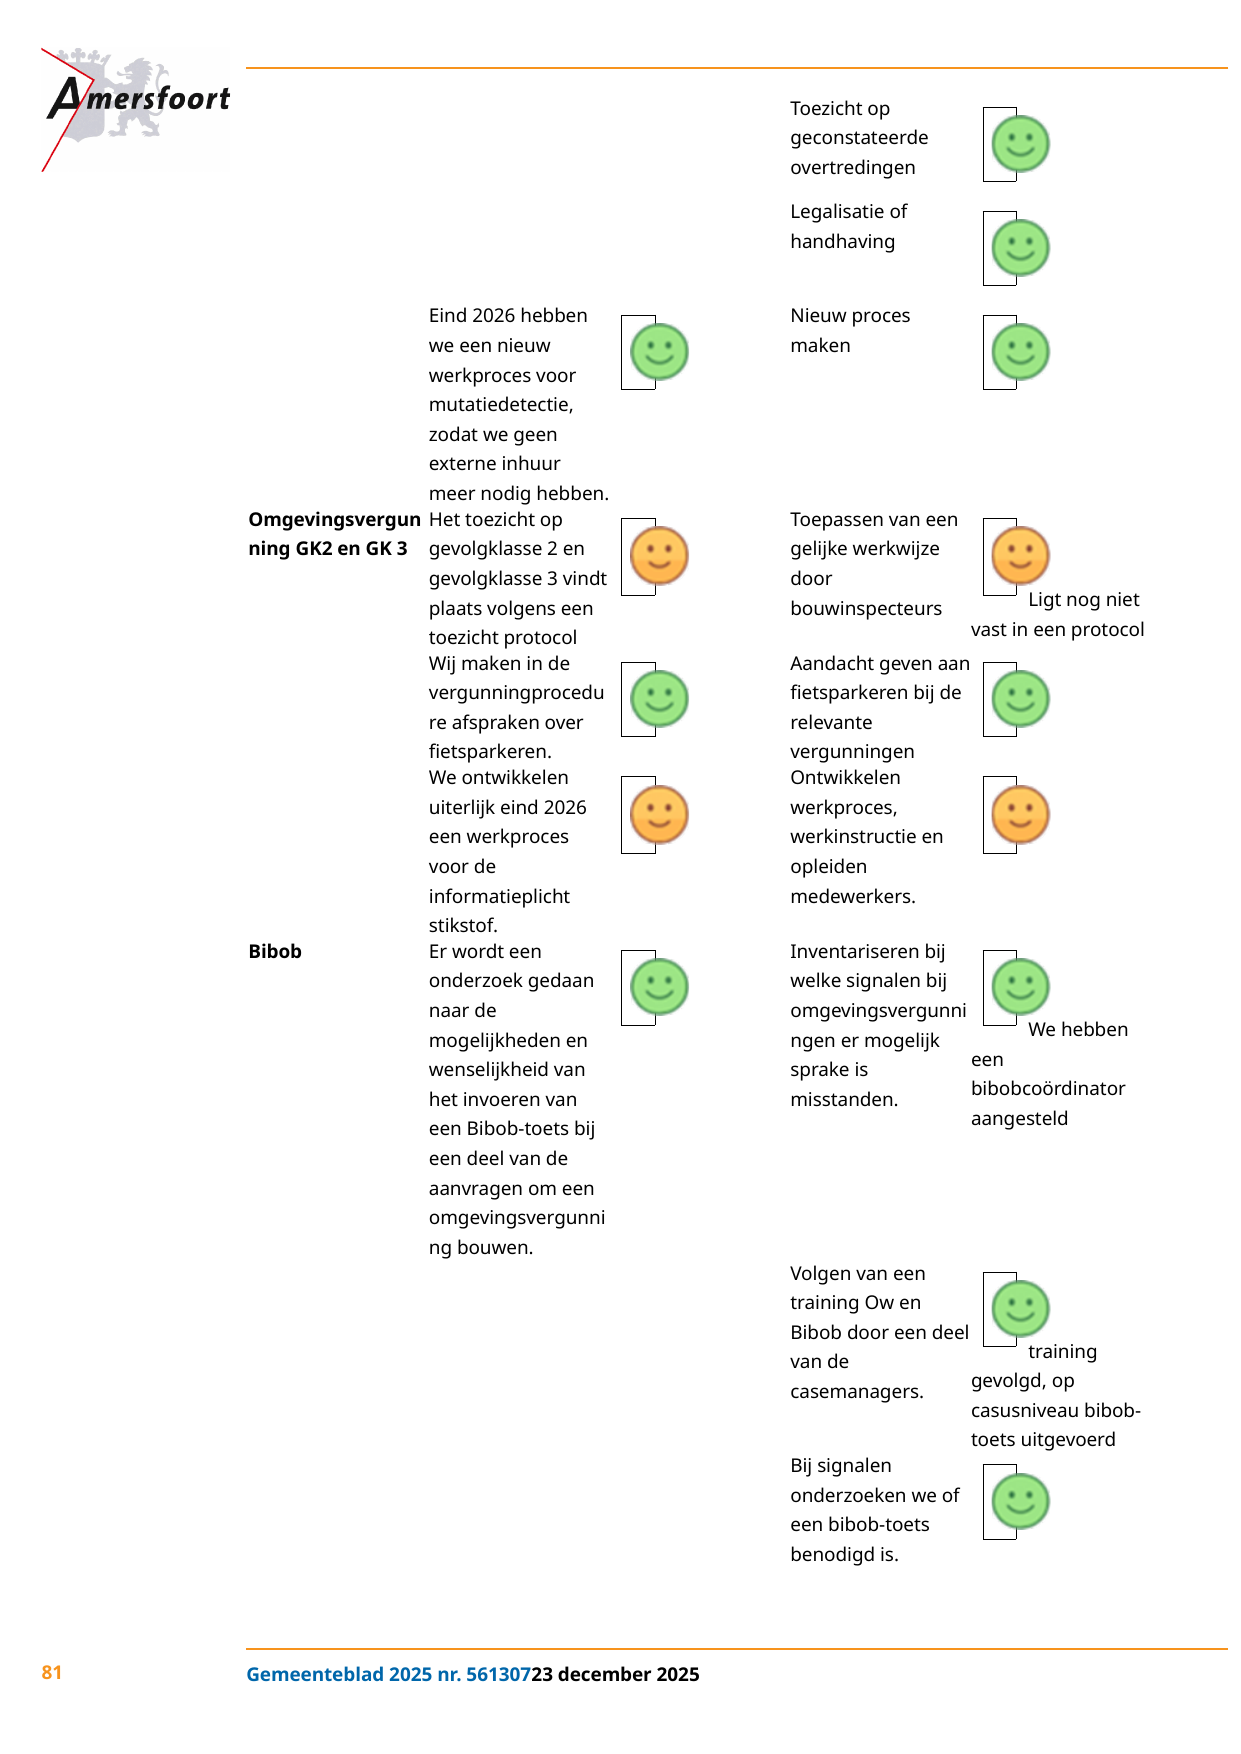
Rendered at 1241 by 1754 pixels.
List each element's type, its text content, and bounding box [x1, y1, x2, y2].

table_cell [429, 1260, 609, 1452]
table_cell [609, 303, 790, 323]
table_cell [429, 199, 609, 303]
table_cell [609, 938, 790, 1260]
picture [630, 526, 690, 586]
table_cell [609, 199, 790, 303]
table_cell Bij signalen onderzoeken we of een bibob-toets benodigd is. [790, 1453, 971, 1567]
table_cell [984, 316, 1016, 323]
table_cell [971, 220, 1152, 303]
table_cell [248, 1260, 429, 1452]
table_cell [971, 303, 1152, 323]
table_cell [248, 1453, 429, 1567]
picture [991, 785, 1051, 845]
table_cell [971, 650, 1152, 727]
table_cell [429, 1453, 609, 1567]
table_cell [984, 324, 1016, 389]
table_cell [248, 95, 429, 303]
table_cell Wij maken in de vergunningprocedure afspraken over fietsparkeren. [429, 650, 609, 764]
table_cell Het toezicht op gevolgklasse 2 en gevolgklasse 3 vindt plaats volgens een toezicht protocol [429, 506, 609, 650]
picture [991, 115, 1051, 173]
table_cell Volgen van een training Ow en Bibob door een deel van de casemanagers. [790, 1260, 971, 1452]
picture [630, 785, 690, 845]
table_cell [248, 303, 429, 506]
table_cell Eind 2026 hebben we een nieuw werkproces voor mutatiedetectie, zodat we geen externe inhuur meer nodig hebben. [429, 303, 609, 506]
table_cell [984, 212, 1016, 219]
table_cell [984, 220, 1016, 285]
table_cell [622, 316, 655, 323]
picture [991, 958, 1051, 1016]
table_cell [984, 728, 1016, 736]
table_cell [609, 506, 790, 650]
table_cell Aandacht geven aan fietsparkeren bij de relevante vergunningen [790, 650, 971, 764]
table_cell Ontwikkelen werkproces, werkinstructie en opleiden medewerkers. [790, 765, 971, 938]
table_cell Toepassen van een gelijke werkwijze door bouwinspecteurs [790, 506, 971, 650]
table_cell [971, 728, 1152, 764]
table_cell Ligt nog niet vast in een protocol [971, 506, 1152, 650]
table_cell [429, 95, 609, 199]
table_cell [609, 95, 790, 199]
table_cell Er wordt een onderzoek gedaan naar de mogelijkheden en wenselijkheid van het invoeren van een Bibob-toets bij een deel van de aanvragen om een omgevingsvergunning bouwen. [429, 938, 609, 1260]
table_cell We hebben een bibobcoördinator aangesteld [971, 938, 1152, 1260]
table_cell We ontwikkelen uiterlijk eind 2026 een werkproces voor de informatieplicht stikstof. [429, 765, 609, 938]
table_cell Bibob [248, 938, 429, 1260]
table_cell [622, 663, 655, 727]
picture [991, 219, 1051, 277]
table_cell Inventariseren bij welke signalen bij omgevingsvergunningen er mogelijk sprake is misstanden. [790, 938, 971, 1260]
table_cell [248, 765, 429, 938]
table_cell [609, 765, 790, 938]
picture [41, 47, 231, 172]
table_cell training gevolgd, op casusniveau bibob-toets uitgevoerd [971, 1260, 1152, 1452]
table_cell [609, 1260, 790, 1452]
table_cell [609, 728, 790, 764]
picture [991, 670, 1051, 728]
picture [630, 323, 690, 381]
table_cell [609, 324, 790, 506]
table_cell Legalisatie of handhaving [790, 199, 971, 303]
table_cell [609, 650, 790, 727]
table_cell Nieuw proces maken [790, 303, 971, 506]
picture [630, 958, 690, 1016]
table_cell Omgevingsvergunning GK2 en GK 3 [248, 506, 429, 764]
table_cell [971, 1453, 1152, 1567]
picture [991, 323, 1051, 381]
picture [991, 1280, 1051, 1338]
table_cell [971, 95, 1152, 199]
picture [991, 1473, 1051, 1530]
table_cell [984, 663, 1016, 727]
table_cell [971, 765, 1152, 938]
picture [630, 670, 690, 728]
table_cell [971, 199, 1152, 219]
table_cell [609, 1453, 790, 1567]
table_cell Toezicht op geconstateerde overtredingen [790, 95, 971, 199]
table_cell [971, 324, 1152, 506]
table_cell [622, 728, 655, 736]
picture [991, 526, 1051, 586]
